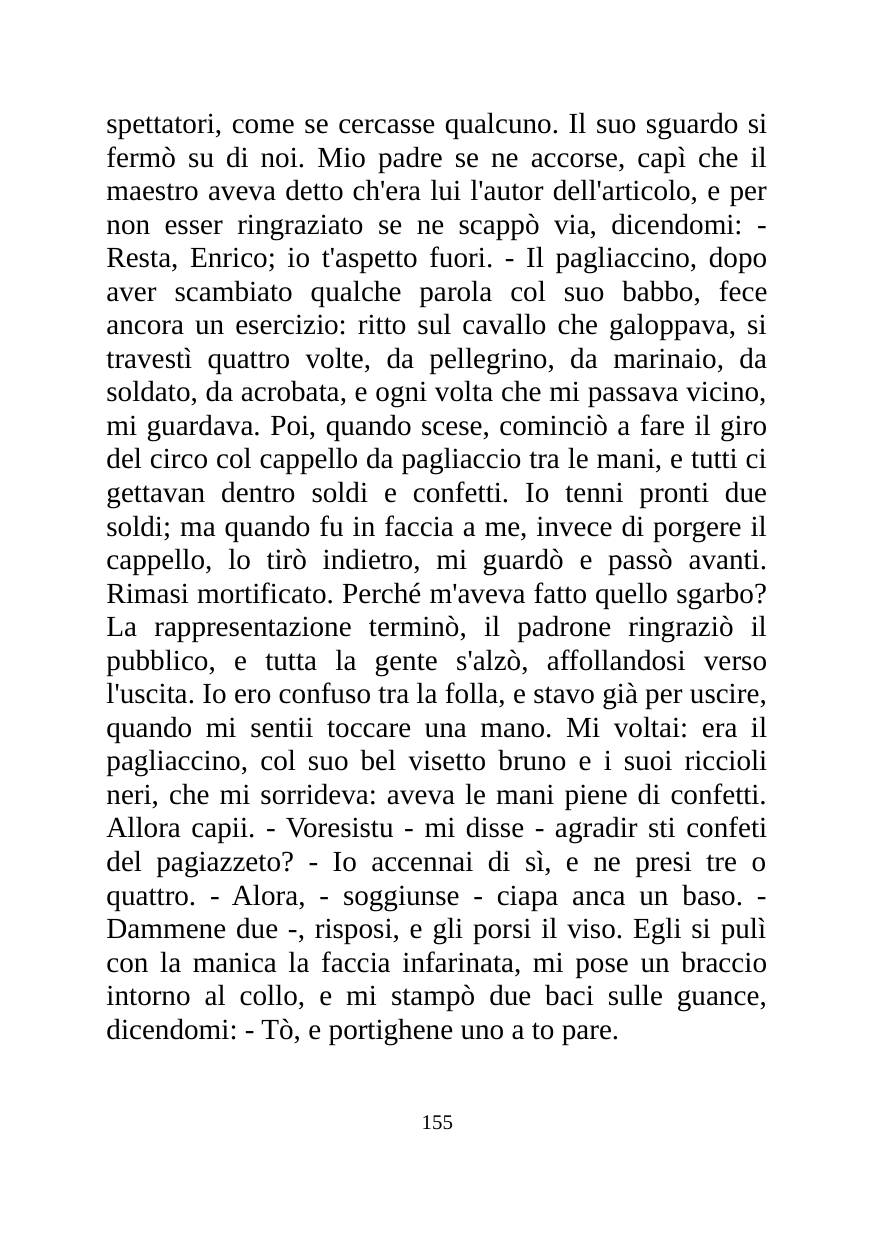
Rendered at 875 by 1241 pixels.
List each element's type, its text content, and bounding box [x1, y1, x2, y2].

text spettatori, come se cercasse qualcuno. Il suo sguardo si fermò su di noi. Mio padre se ne accorse, capì che il maestro aveva detto ch'era lui l'autor dell'articolo, e per non esser ringraziato se ne scappò via, dicendomi: - Resta, Enrico; io t'aspetto fuori. - Il pagliaccino, dopo aver scambiato qualche parola col suo babbo, fece ancora un esercizio: ritto sul cavallo che galoppava, si travestì quattro volte, da pellegrino, da marinaio, da soldato, da acrobata, e ogni volta che mi passava vicino, mi guardava. Poi, quando scese, cominciò a fare il giro del circo col cappello da pagliaccio tra le mani, e tutti ci gettavan dentro soldi e confetti. Io tenni pronti due soldi; ma quando fu in faccia a me, invece di porgere il cappello, lo tirò indietro, mi guardò e passò avanti. Rimasi mortificato. Perché m'aveva fatto quello sgarbo? La rappresentazione terminò, il padrone ringraziò il pubblico, e tutta la gente s'alzò, affollandosi verso l'uscita. Io ero confuso tra la folla, e stavo già per uscire, quando mi sentii toccare una mano. Mi voltai: era il pagliaccino, col suo bel visetto bruno e i suoi riccioli neri, che mi sorrideva: aveva le mani piene di confetti. Allora capii. - Voresistu - mi disse - agradir sti confeti del pagiazzeto? - Io accennai di sì, e ne presi tre o quattro. - Alora, - soggiunse - ciapa anca un baso. - Dammene due -, risposi, e gli porsi il viso. Egli si pulì con la manica la faccia infarinata, mi pose un braccio intorno al collo, e mi stampò due baci sulle guance, dicendomi: - Tò, e portighene uno a to pare. [106, 106, 768, 1045]
